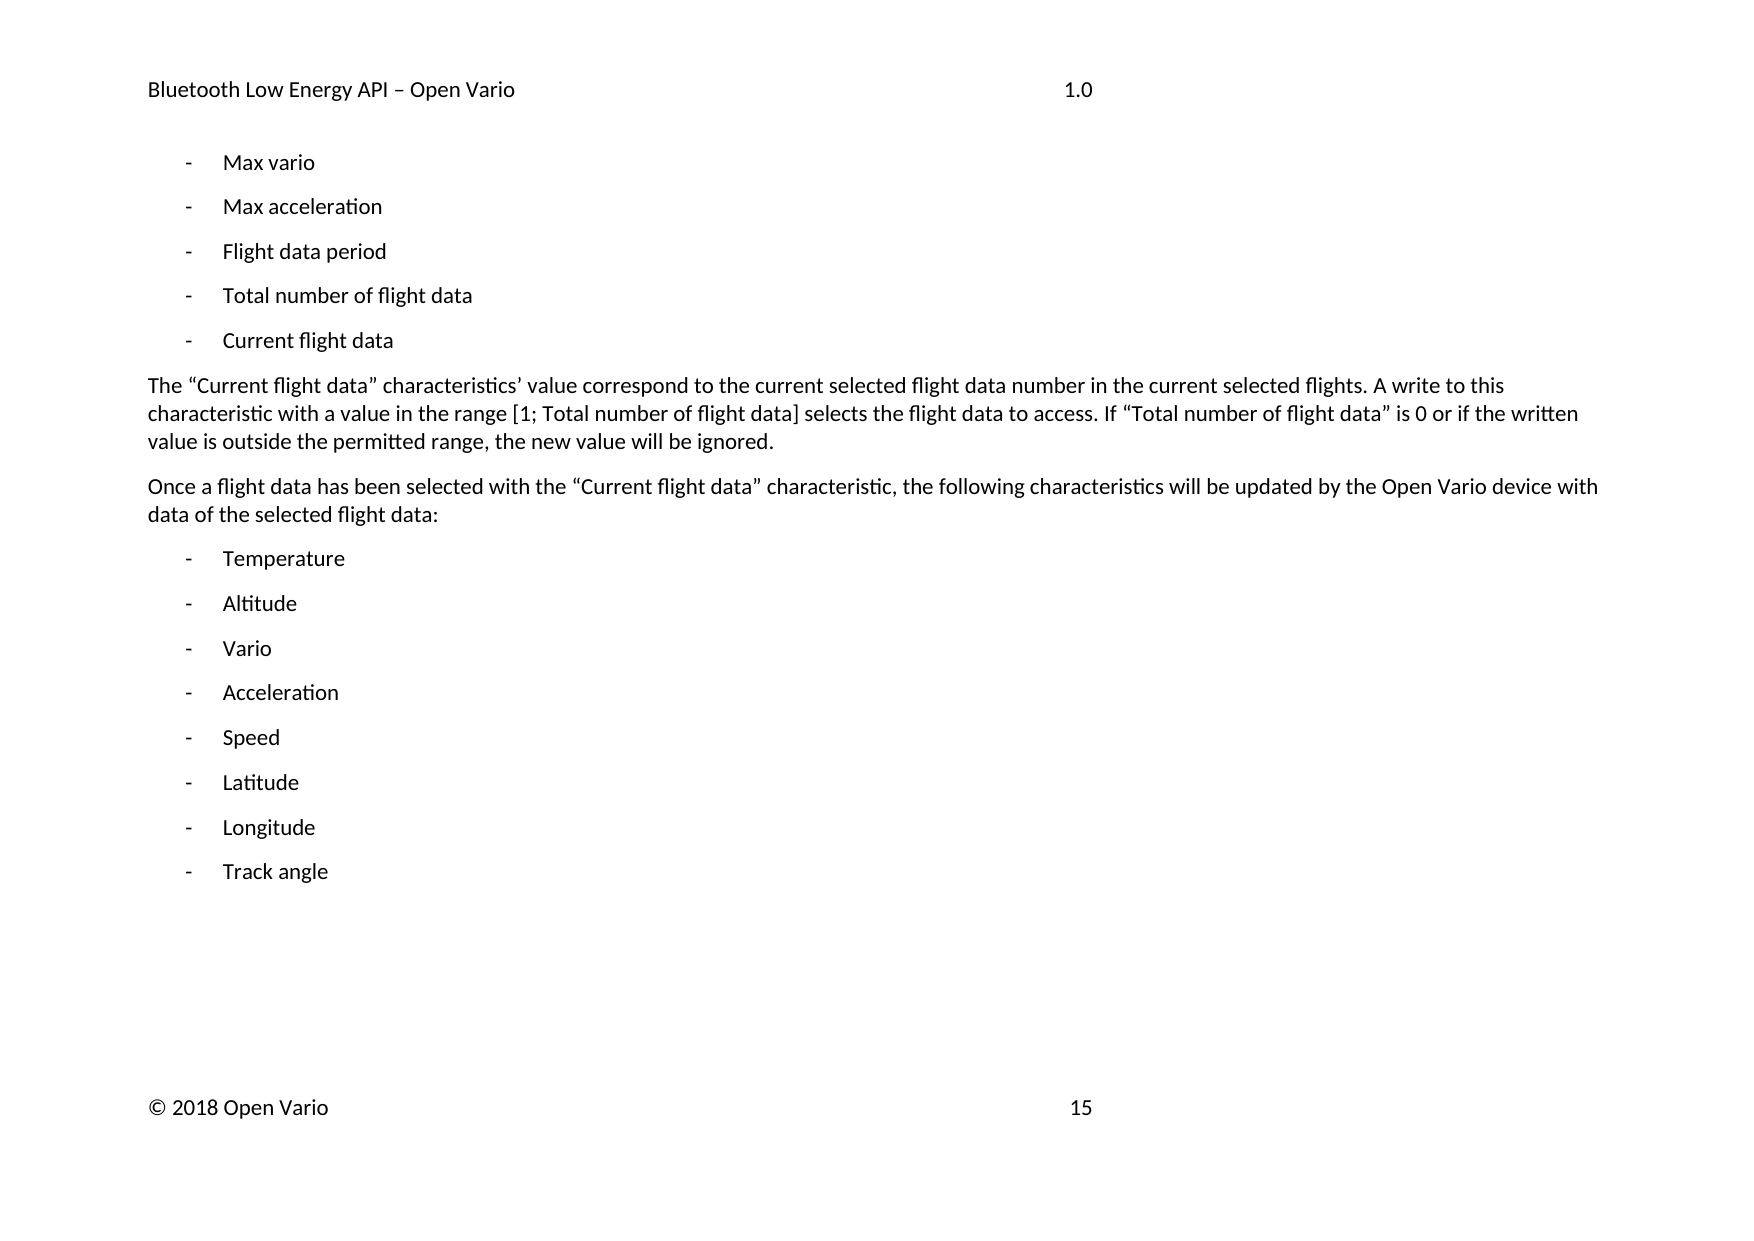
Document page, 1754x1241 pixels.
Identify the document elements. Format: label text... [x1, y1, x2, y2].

list Total number of flight data [185, 282, 1606, 310]
list Acceleration [185, 678, 1606, 707]
list Latitude [185, 768, 1606, 796]
list Track angle [185, 857, 1606, 885]
list Current flight data [185, 326, 1606, 354]
text The “Current flight data” characteristics’ value correspond to the current selected flight data number in the current selected flights. A write to this characteristic with a value in the range [1; Total number of flight data] selects the flight data to access. If “Total number of flight data” is 0 or if the written value is outside the permitted range, the new value will be ignored. [148, 371, 1606, 455]
list Longitude [185, 813, 1606, 841]
list Temperature [185, 544, 1606, 572]
list Speed [185, 723, 1606, 751]
list Max vario [185, 148, 1606, 176]
list Flight data period [185, 237, 1606, 265]
text Once a flight data has been selected with the “Current flight data” characteristic, the following characteristics will be updated by the Open Vario device with data of the selected flight data: [148, 472, 1606, 528]
list Altitude [185, 589, 1606, 617]
list Max acceleration [185, 192, 1606, 220]
list Vario [185, 634, 1606, 662]
